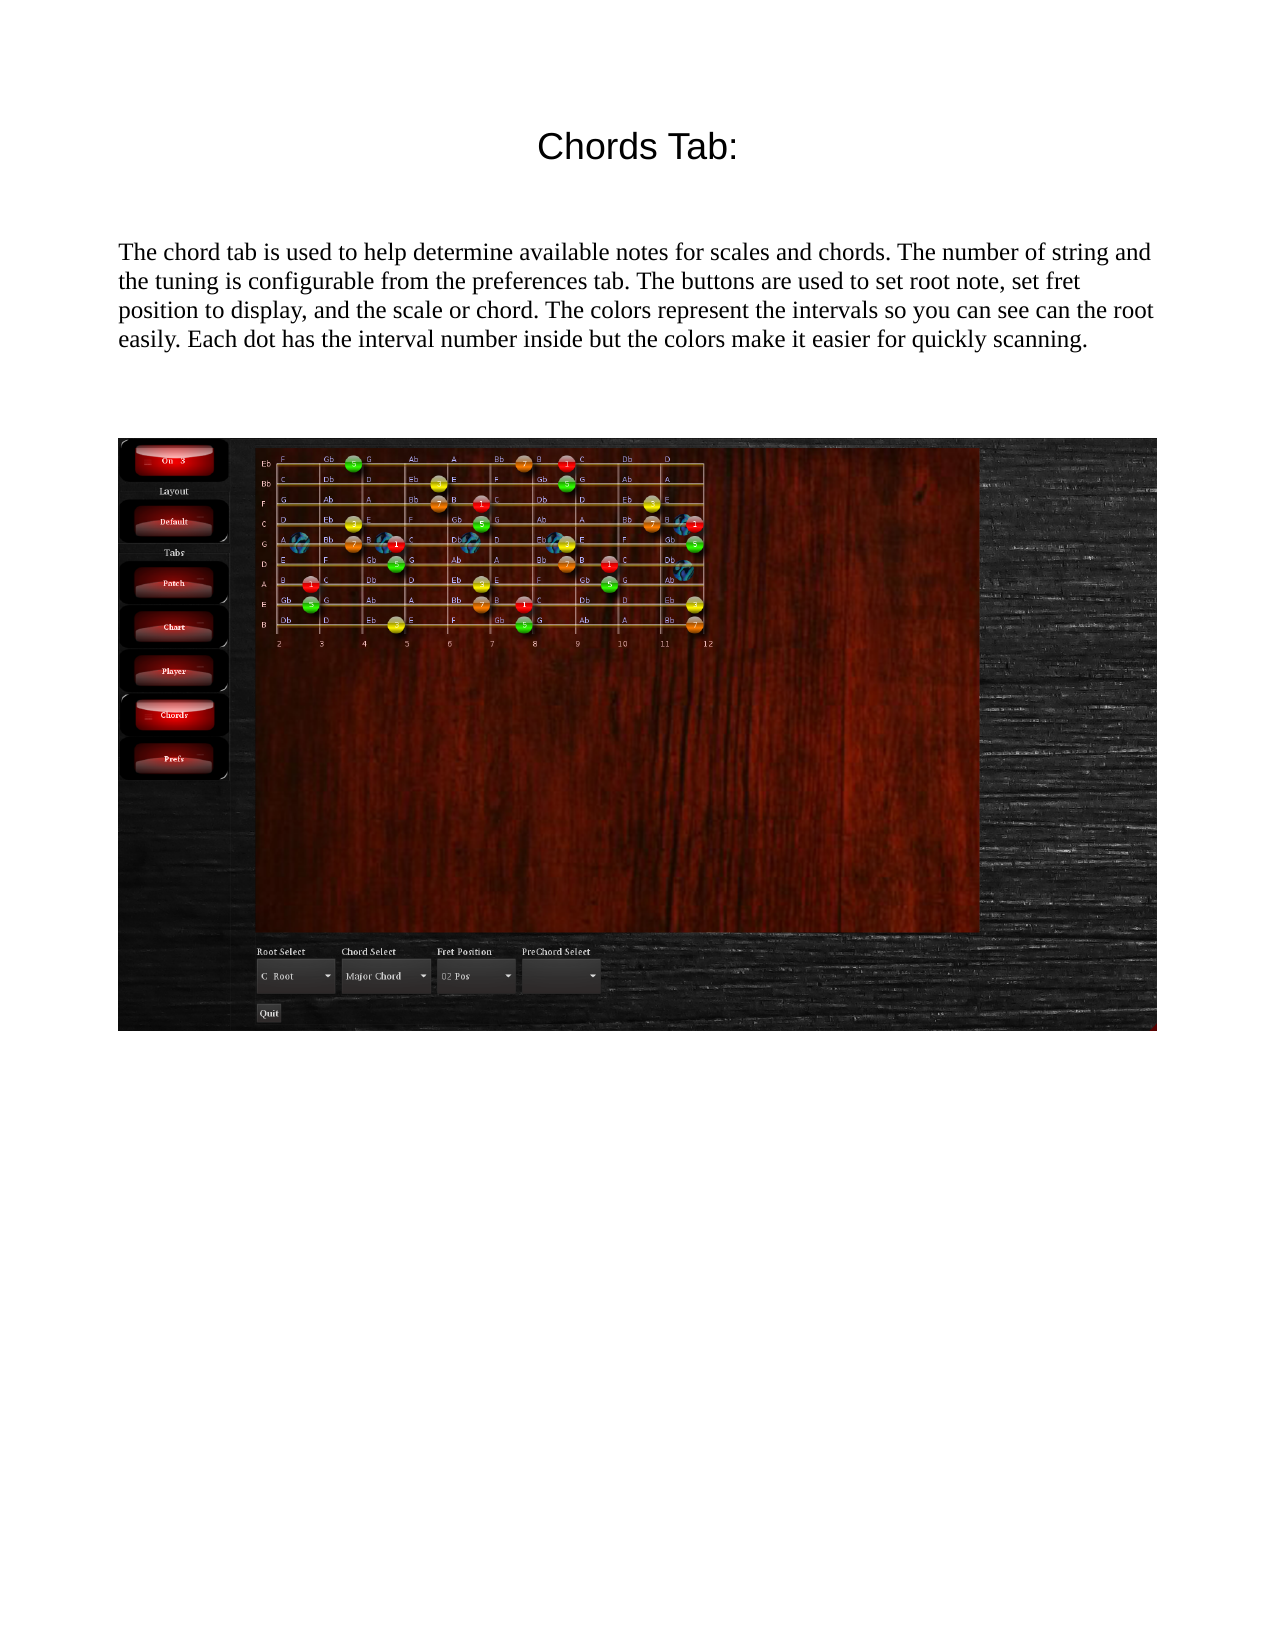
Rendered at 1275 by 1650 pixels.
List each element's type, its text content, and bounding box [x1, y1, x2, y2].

picture [118, 438, 1157, 1031]
text The chord tab is used to help determine available notes for scales and chords. The number of string and the tuning is configurable from the preferences tab. The buttons are used to set root note, set fret position to display, and the scale or chord. The colors represent the intervals so you can see can the root easily. Each dot has the interval number inside but the colors make it easier for quickly scanning. [118, 237, 1157, 352]
subtitle Chords Tab: [118, 124, 1157, 167]
